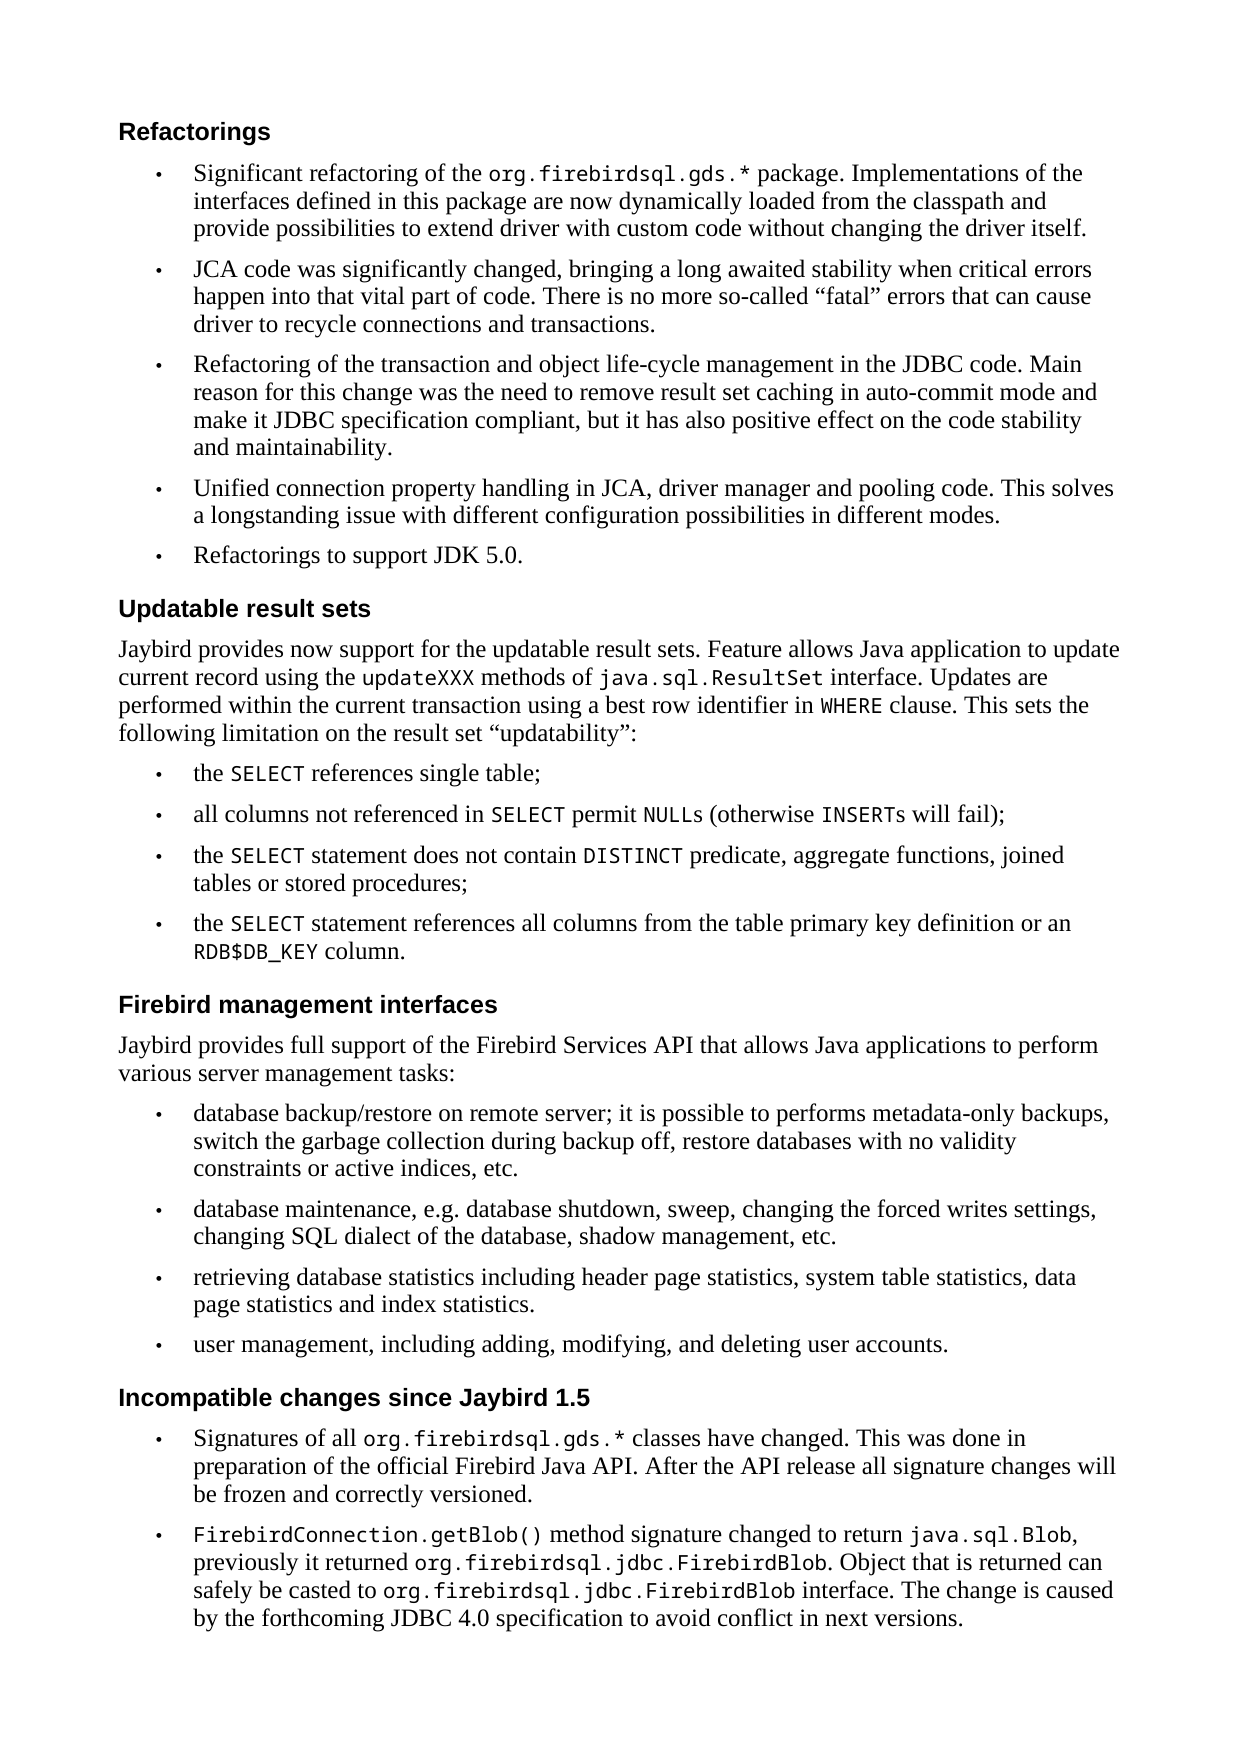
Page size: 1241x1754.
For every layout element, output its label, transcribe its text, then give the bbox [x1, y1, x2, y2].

text Jaybird provides full support of the Firebird Services API that allows Java applications to perform various server management tasks: [118, 1031, 1122, 1087]
list all columns not referenced in SELECT permit NULLs (otherwise INSERTs will fail); [156, 800, 1122, 828]
list Signatures of all org.firebirdsql.gds.* classes have changed. This was done in preparation of the official Firebird Java API. After the API release all signature changes will be frozen and correctly versioned. [156, 1424, 1122, 1507]
text Jaybird provides now support for the updatable result sets. Feature allows Java application to update current record using the updateXXX methods of java.sql.ResultSet interface. Updates are performed within the current transaction using a best row identifier in WHERE clause. This sets the following limitation on the result set “updatability”: [118, 635, 1122, 747]
subtitle Refactorings [118, 118, 1122, 146]
list retrieving database statistics including header page statistics, system table statistics, data page statistics and index statistics. [156, 1263, 1122, 1318]
list database maintenance, e.g. database shutdown, sweep, changing the forced writes settings, changing SQL dialect of the database, shadow management, etc. [156, 1195, 1122, 1250]
list the SELECT statement references all columns from the table primary key definition or an RDB$DB_KEY column. [156, 909, 1122, 966]
list the SELECT references single table; [156, 759, 1122, 787]
list database backup/restore on remote server; it is possible to performs metadata-only backups, switch the garbage collection during backup off, restore databases with no validity constraints or active indices, etc. [156, 1099, 1122, 1182]
list JCA code was significantly changed, bringing a long awaited stability when critical errors happen into that vital part of code. There is no more so-called “fatal” errors that can cause driver to recycle connections and transactions. [156, 255, 1122, 338]
subtitle Incompatible changes since Jaybird 1.5 [118, 1383, 1122, 1411]
list Refactorings to support JDK 5.0. [156, 542, 1122, 569]
list the SELECT statement does not contain DISTINCT predicate, aggregate functions, joined tables or stored procedures; [156, 841, 1122, 897]
list Significant refactoring of the org.firebirdsql.gds.* package. Implementations of the interfaces defined in this package are now dynamically loaded from the classpath and provide possibilities to extend driver with custom code without changing the driver itself. [156, 159, 1122, 242]
list user management, including adding, modifying, and deleting user accounts. [156, 1331, 1122, 1358]
subtitle Updatable result sets [118, 594, 1122, 622]
list Unified connection property handling in JCA, driver manager and pooling code. This solves a longstanding issue with different configuration possibilities in different modes. [156, 474, 1122, 529]
list Refactoring of the transaction and object life-cycle management in the JDBC code. Main reason for this change was the need to remove result set caching in auto-commit mode and make it JDBC specification compliant, but it has also positive effect on the code stability and maintainability. [156, 350, 1122, 461]
subtitle Firebird management interfaces [118, 991, 1122, 1019]
list FirebirdConnection.getBlob() method signature changed to return java.sql.Blob, previously it returned org.firebirdsql.jdbc.FirebirdBlob. Object that is returned can safely be casted to org.firebirdsql.jdbc.FirebirdBlob interface. The change is caused by the forthcoming JDBC 4.0 specification to avoid conflict in next versions. [156, 1520, 1122, 1632]
